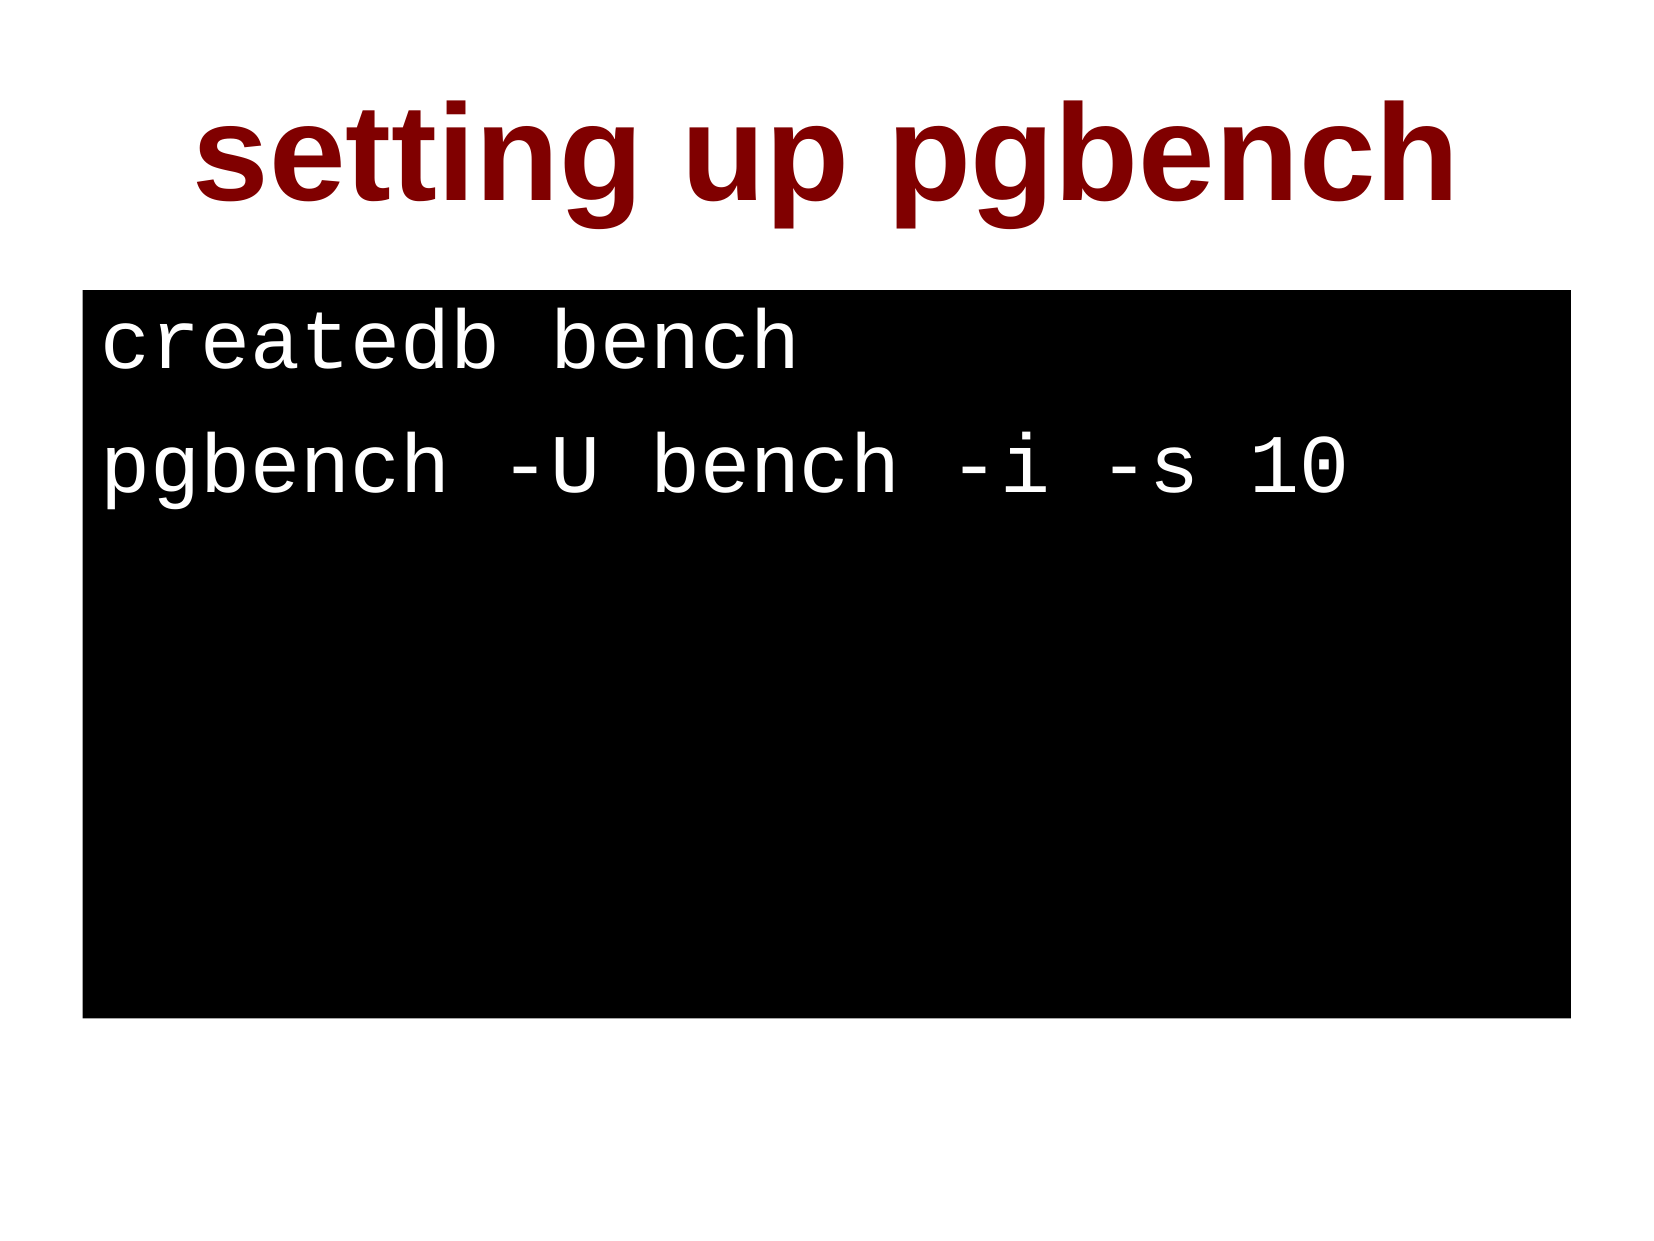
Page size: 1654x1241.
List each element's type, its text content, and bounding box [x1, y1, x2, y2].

list createdb bench pgbench -U bench -i -s 10 [82, 290, 1571, 1019]
title setting up pgbench [82, 49, 1571, 257]
